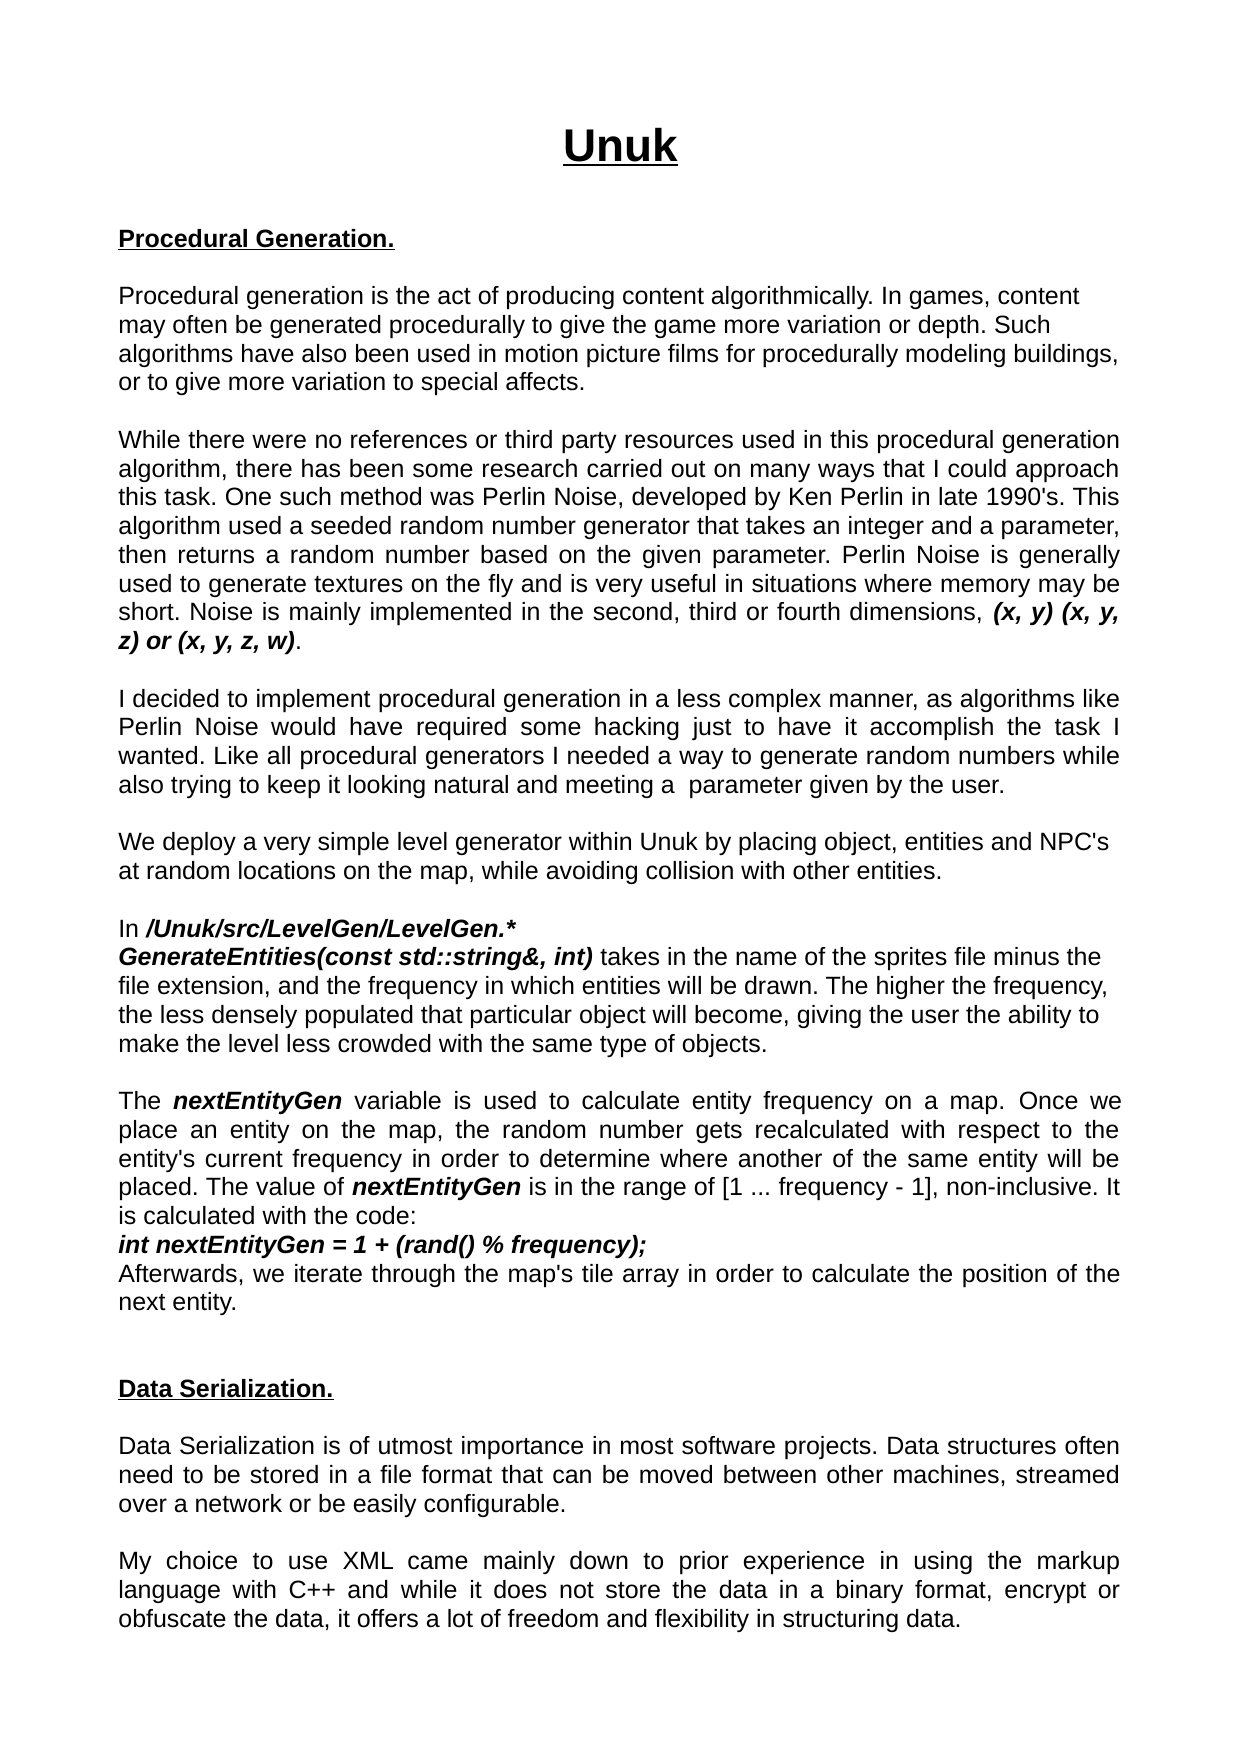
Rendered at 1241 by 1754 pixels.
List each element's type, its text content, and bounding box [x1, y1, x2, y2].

text Unuk [118, 118, 1122, 171]
text We deploy a very simple level generator within Unuk by placing object, entities and NPC's at random locations on the map, while avoiding collision with other entities. [118, 827, 1122, 885]
text In /Unuk/src/LevelGen/LevelGen.* [118, 913, 1122, 942]
text Procedural generation is the act of producing content algorithmically. In games, content may often be generated procedurally to give the game more variation or depth. Such algorithms have also been used in motion picture films for procedurally modeling buildings, or to give more variation to special affects. [118, 281, 1122, 396]
text My choice to use XML came mainly down to prior experience in using the markup language with C++ and while it does not store the data in a binary format, encrypt or obfuscate the data, it offers a lot of freedom and flexibility in structuring data. [118, 1546, 1122, 1632]
text Procedural Generation. [118, 223, 1122, 252]
text Data Serialization is of utmost importance in most software projects. Data structures often need to be stored in a file format that can be moved between other machines, streamed over a network or be easily configurable. [118, 1431, 1122, 1517]
text Data Serialization. [118, 1373, 1122, 1402]
text int nextEntityGen = 1 + (rand() % frequency); [118, 1230, 1122, 1258]
text Afterwards, we iterate through the map's tile array in order to calculate the position of the next entity. [118, 1258, 1122, 1316]
text GenerateEntities(const std::string&, int) takes in the name of the sprites file minus the file extension, and the frequency in which entities will be drawn. The higher the frequency, the less densely populated that particular object will become, giving the user the ability to make the level less crowded with the same type of objects. [118, 942, 1122, 1057]
text While there were no references or third party resources used in this procedural generation algorithm, there has been some research carried out on many ways that I could approach this task. One such method was Perlin Noise, developed by Ken Perlin in late 1990's. This algorithm used a seeded random number generator that takes an integer and a parameter, then returns a random number based on the given parameter. Perlin Noise is generally used to generate textures on the fly and is very useful in situations where memory may be short. Noise is mainly implemented in the second, third or fourth dimensions, (x, y) (x, y, z) or (x, y, z, w). [118, 425, 1122, 655]
text The nextEntityGen variable is used to calculate entity frequency on a map. Once we place an entity on the map, the random number gets recalculated with respect to the entity's current frequency in order to determine where another of the same entity will be placed. The value of nextEntityGen is in the range of [1 ... frequency - 1], non-inclusive. It is calculated with the code: [118, 1086, 1122, 1230]
text I decided to implement procedural generation in a less complex manner, as algorithms like Perlin Noise would have required some hacking just to have it accomplish the task I wanted. Like all procedural generators I needed a way to generate random numbers while also trying to keep it looking natural and meeting a parameter given by the user. [118, 683, 1122, 798]
